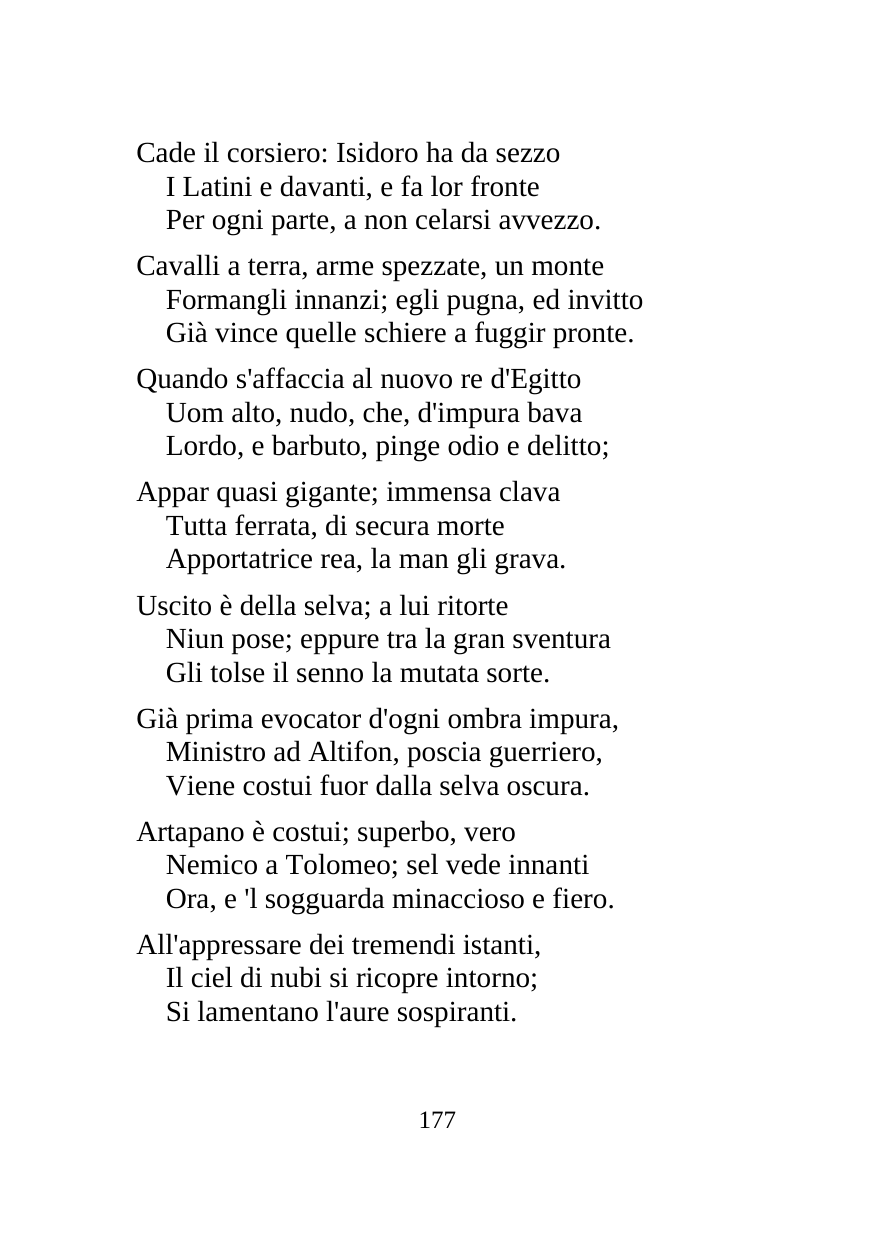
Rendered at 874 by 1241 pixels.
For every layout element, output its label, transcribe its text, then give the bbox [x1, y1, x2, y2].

text Cavalli a terra, arme spezzate, un monte Formangli innanzi; egli pugna, ed invitto Già vince quelle schiere a fuggir pronte. [136, 248, 768, 349]
text All'appressare dei tremendi istanti, Il ciel di nubi si ricopre intorno; Si lamentano l'aure sospiranti. [136, 927, 768, 1028]
text Già prima evocator d'ogni ombra impura, Ministro ad Altifon, poscia guerriero, Viene costui fuor dalla selva oscura. [136, 701, 768, 801]
text Quando s'affaccia al nuovo re d'Egitto Uom alto, nudo, che, d'impura bava Lordo, e barbuto, pinge odio e delitto; [136, 361, 768, 462]
text Cade il corsiero: Isidoro ha da sezzo I Latini e davanti, e fa lor fronte Per ogni parte, a non celarsi avvezzo. [136, 135, 768, 236]
text Artapano è costui; superbo, vero Nemico a Tolomeo; sel vede innanti Ora, e 'l sogguarda minaccioso e fiero. [136, 814, 768, 914]
text Appar quasi gigante; immensa clava Tutta ferrata, di secura morte Apportatrice rea, la man gli grava. [136, 474, 768, 575]
text Uscito è della selva; a lui ritorte Niun pose; eppure tra la gran sventura Gli tolse il senno la mutata sorte. [136, 588, 768, 688]
